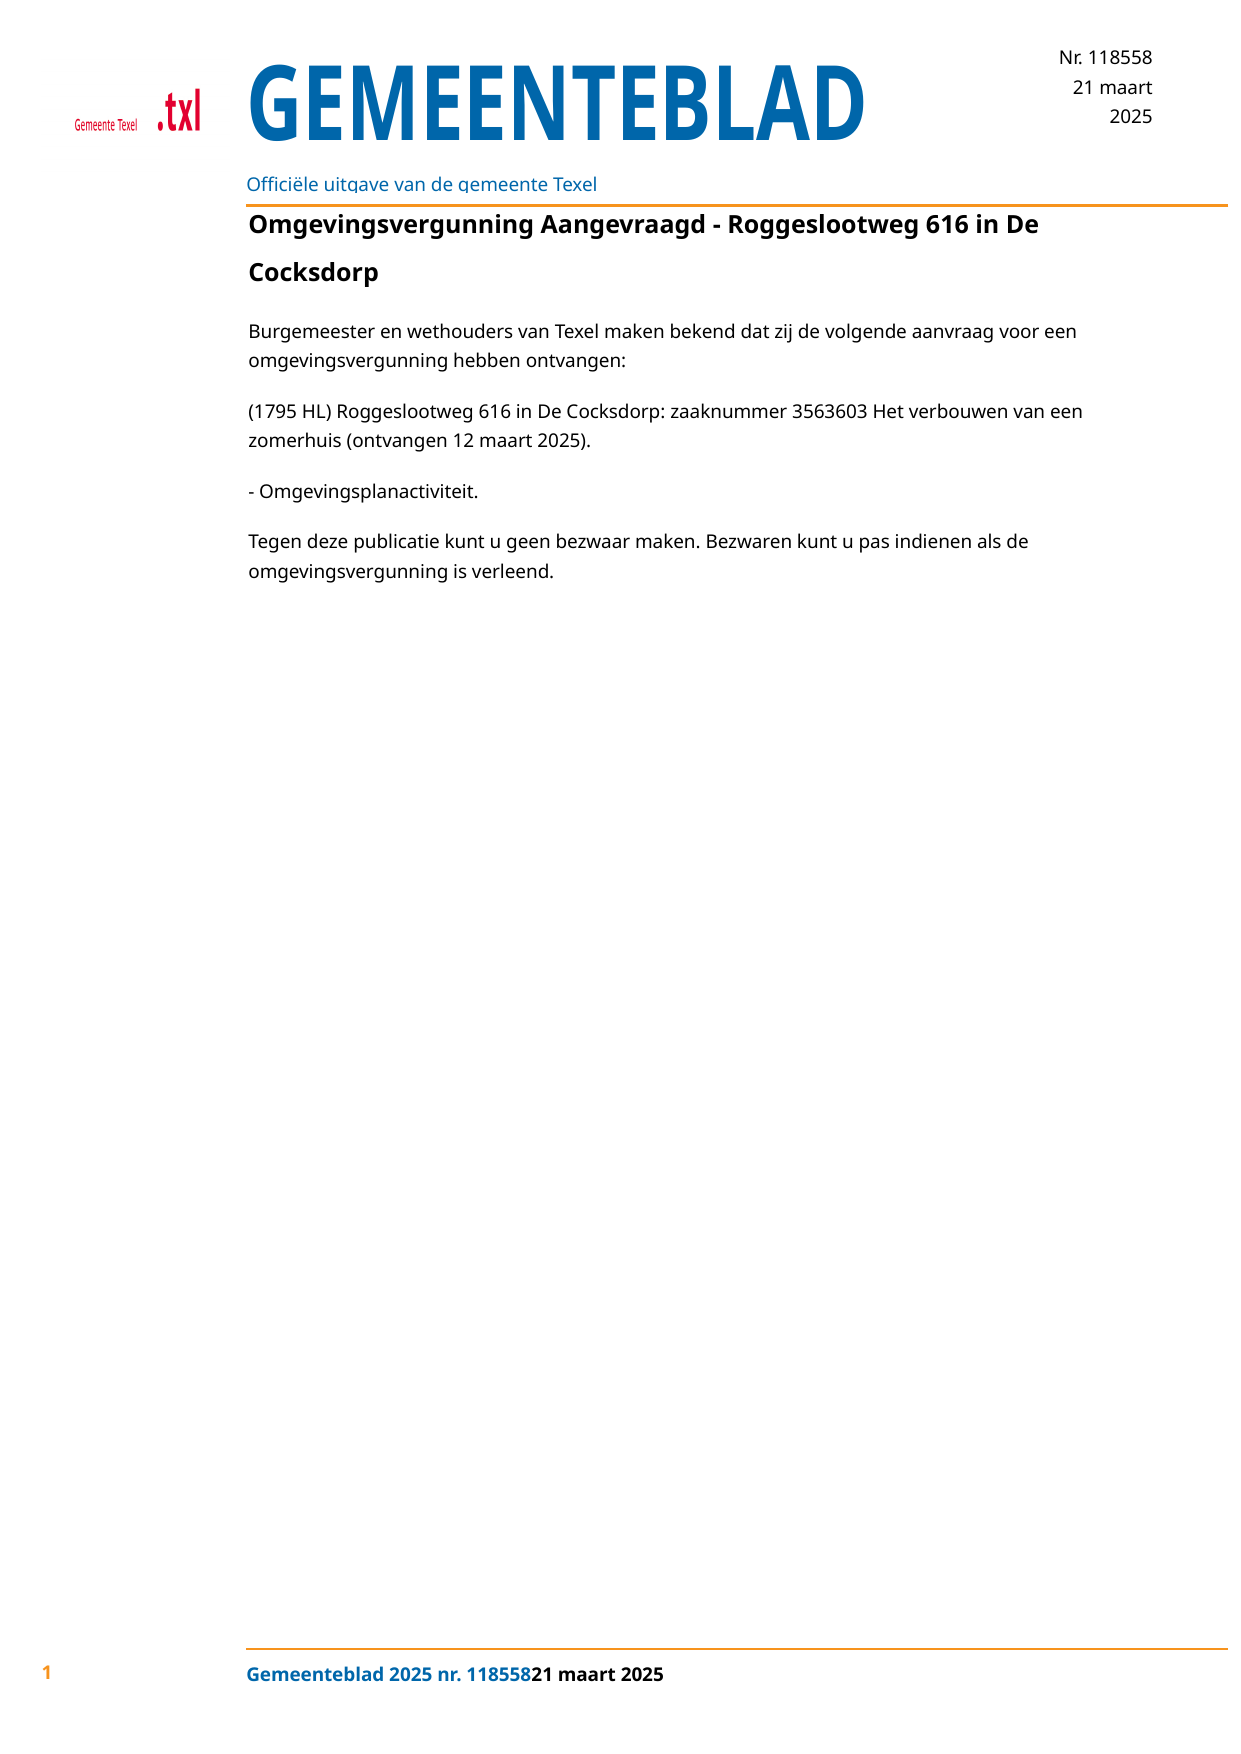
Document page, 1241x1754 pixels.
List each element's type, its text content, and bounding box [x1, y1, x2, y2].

text Tegen deze publicatie kunt u geen bezwaar maken. Bezwaren kunt u pas indienen als de omgevingsvergunning is verleend. [248, 528, 1152, 584]
text (1795 HL) Roggeslootweg 616 in De Cocksdorp: zaaknummer 3563603 Het verbouwen van een zomerhuis (ontvangen 12 maart 2025). [248, 398, 1152, 453]
picture [41, 47, 231, 172]
text Burgemeester en wethouders van Texel maken bekend dat zij de volgende aanvraag voor een omgevingsvergunning hebben ontvangen: [248, 318, 1152, 373]
text Omgevingsvergunning Aangevraagd - Roggeslootweg 616 in De Cocksdorp [248, 207, 1152, 288]
text - Omgevingsplanactiviteit. [248, 478, 1152, 504]
